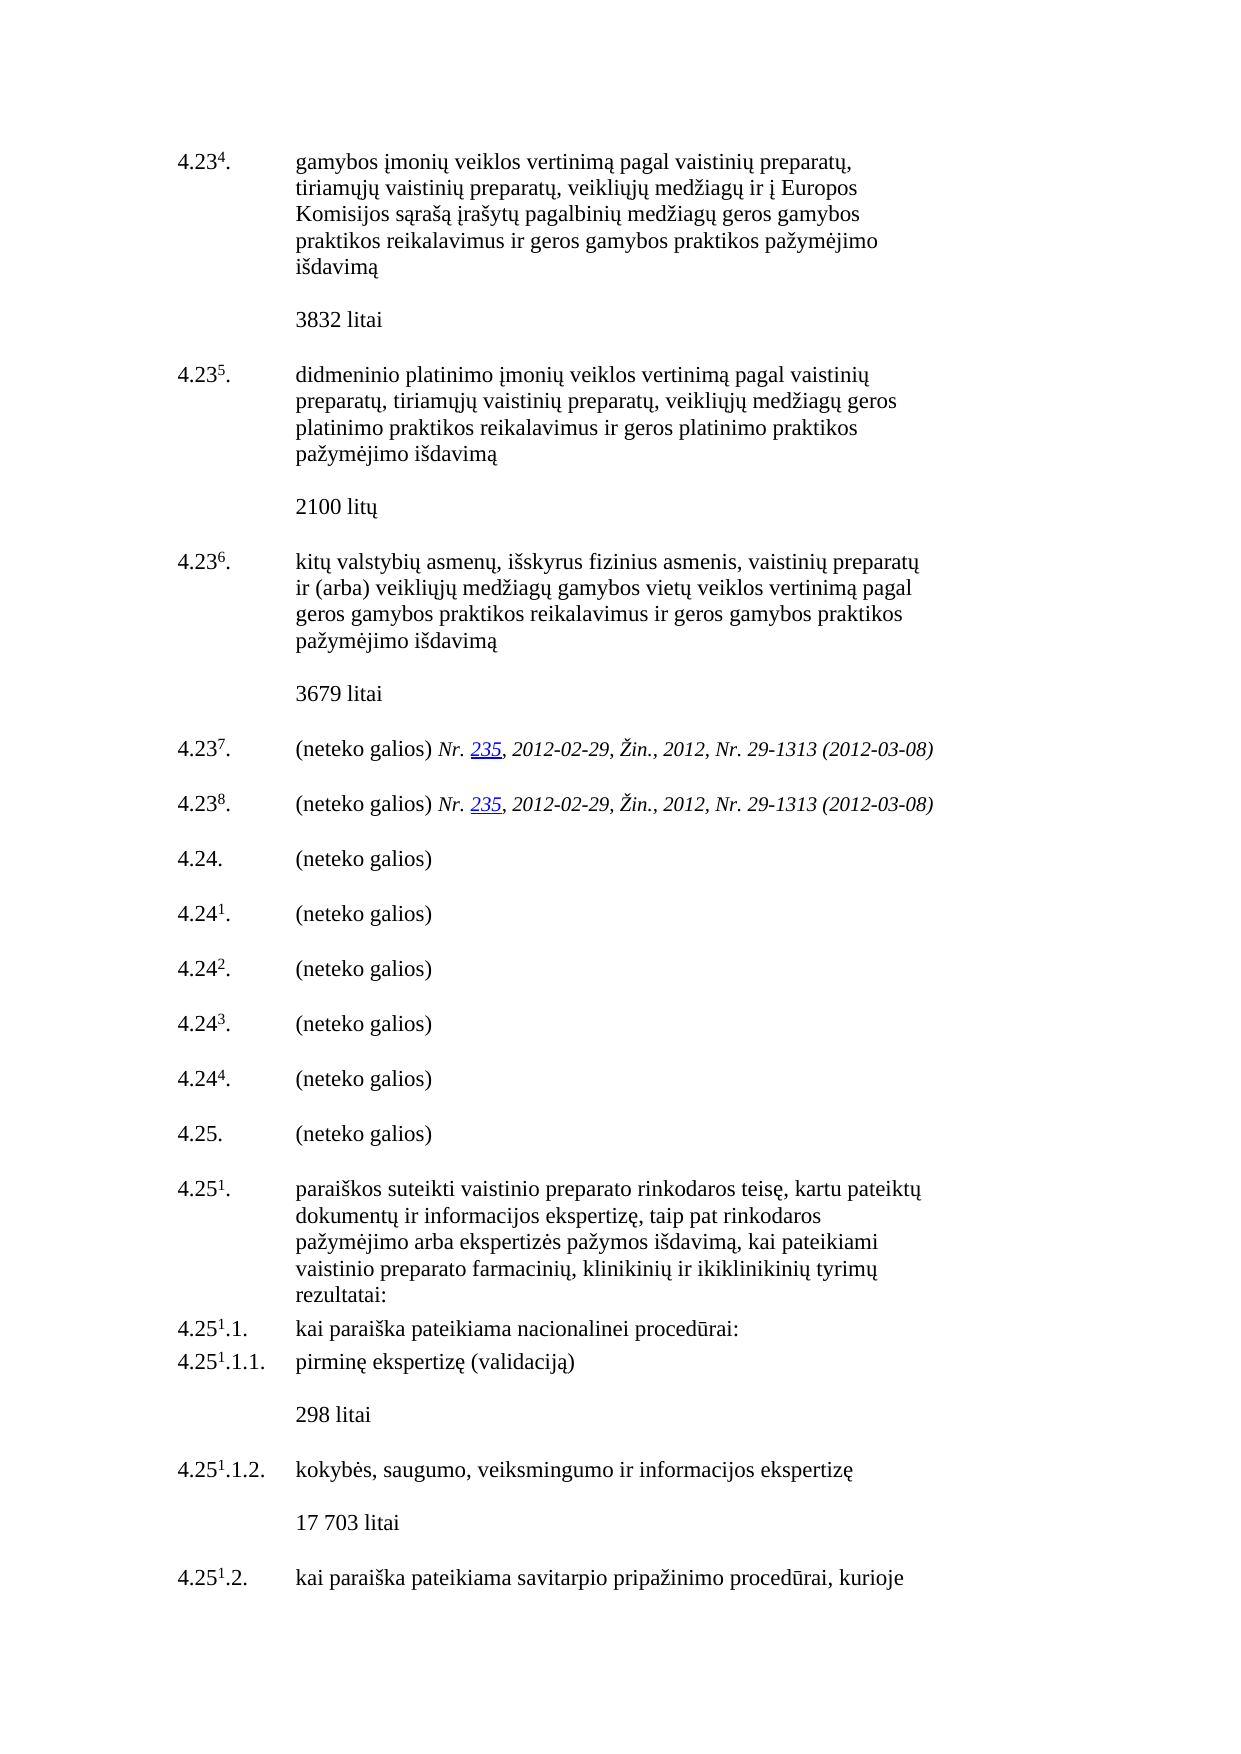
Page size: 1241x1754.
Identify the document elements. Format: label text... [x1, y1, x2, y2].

text 4.235. didmeninio platinimo įmonių veiklos vertinimą pagal vaistinių [177, 361, 930, 387]
text 4.251.2. kai paraiška pateikiama savitarpio pripažinimo procedūrai, kurioje [177, 1564, 930, 1590]
text 4.25. (neteko galios) [177, 1120, 930, 1147]
text 4.238. (neteko galios) Nr. 235, 2012-02-29, Žin., 2012, Nr. 29-1313 (2012-03-08) [177, 790, 1122, 816]
text vaistinio preparato farmacinių, klinikinių ir ikiklinikinių tyrimų [177, 1254, 930, 1281]
text praktikos reikalavimus ir geros gamybos praktikos pažymėjimo [177, 227, 930, 253]
text ir (arba) veikliųjų medžiagų gamybos vietų veiklos vertinimą pagal [177, 574, 930, 601]
text preparatų, tiriamųjų vaistinių preparatų, veikliųjų medžiagų geros [177, 387, 930, 414]
text 4.241. (neteko galios) [177, 900, 930, 926]
text dokumentų ir informacijos ekspertizę, taip pat rinkodaros [177, 1202, 930, 1228]
text 4.24. (neteko galios) [177, 845, 930, 871]
text 4.242. (neteko galios) [177, 955, 930, 981]
text 4.234. gamybos įmonių veiklos vertinimą pagal vaistinių preparatų, [177, 148, 930, 174]
text 4.251.1.2. kokybės, saugumo, veiksmingumo ir informacijos ekspertizę 17 703 litai [177, 1456, 930, 1535]
text išdavimą 3832 litai [177, 253, 930, 332]
text platinimo praktikos reikalavimus ir geros platinimo praktikos [177, 414, 930, 440]
text 4.237. (neteko galios) Nr. 235, 2012-02-29, Žin., 2012, Nr. 29-1313 (2012-03-08) [177, 735, 1122, 761]
text pažymėjimo arba ekspertizės pažymos išdavimą, kai pateikiami [177, 1228, 930, 1254]
text Komisijos sąrašą įrašytų pagalbinių medžiagų geros gamybos [177, 200, 930, 227]
text 4.243. (neteko galios) [177, 1010, 930, 1037]
text tiriamųjų vaistinių preparatų, veikliųjų medžiagų ir į Europos [177, 174, 930, 200]
text pažymėjimo išdavimą 2100 litų [177, 440, 930, 519]
text rezultatai: [177, 1281, 930, 1307]
text 4.236. kitų valstybių asmenų, išskyrus fizinius asmenis, vaistinių preparatų [177, 548, 930, 574]
text 4.251.1. kai paraiška pateikiama nacionalinei procedūrai: [177, 1314, 930, 1341]
text pažymėjimo išdavimą 3679 litai [177, 627, 930, 706]
text 4.251. paraiškos suteikti vaistinio preparato rinkodaros teisę, kartu pateiktų [177, 1176, 930, 1202]
text 4.244. (neteko galios) [177, 1065, 930, 1092]
text geros gamybos praktikos reikalavimus ir geros gamybos praktikos [177, 601, 930, 627]
text 4.251.1.1. pirminę ekspertizę (validaciją) 298 litai [177, 1348, 930, 1427]
